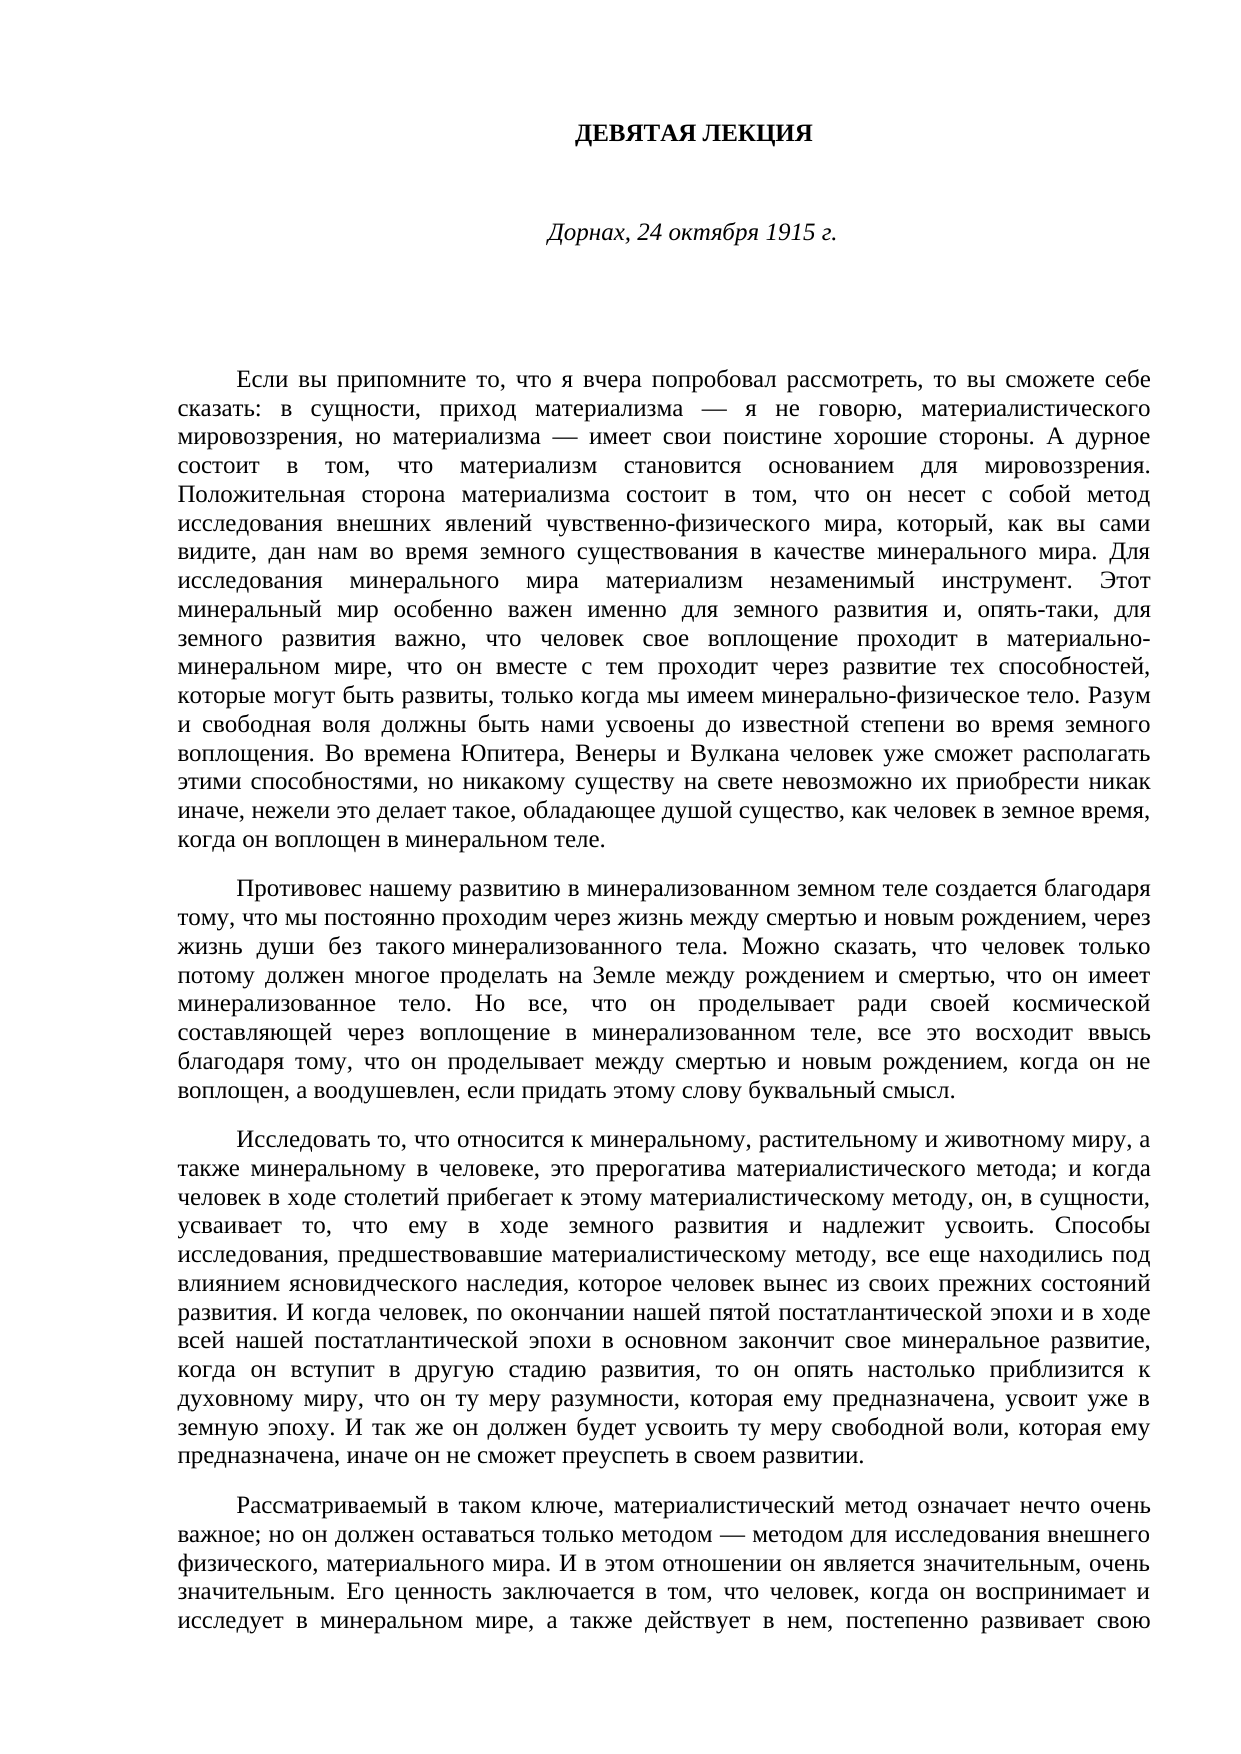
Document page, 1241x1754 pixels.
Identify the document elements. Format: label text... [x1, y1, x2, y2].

text Исследовать то, что относится к минеральному, растительному и животному миру, а также минеральному в человеке, это прерогатива материалистического метода; и когда человек в ходе столетий прибегает к этому материалистическому методу, он, в сущности, усваивает то, что ему в ходе земного развития и надлежит усвоить. Способы исследования, предшествовавшие материалистическому методу, все еще находились под влиянием ясновидческого наследия, которое человек вынес из своих прежних состояний развития. И когда человек, по окончании нашей пятой постатлантической эпохи и в ходе всей нашей постатлантической эпохи в основном закончит свое минеральное развитие, когда он вступит в другую стадию развития, то он опять настолько приблизится к духовному миру, что он ту меру разумности, которая ему предназначена, усвоит уже в земную эпоху. И так же он должен будет усвоить ту меру свободной воли, которая ему предназначена, иначе он не сможет преуспеть в своем развитии. [177, 1124, 1152, 1469]
text ДЕВЯТАЯ ЛЕКЦИЯ [177, 118, 1152, 147]
text Дорнах, 24 октября 1915 г. [177, 217, 1152, 245]
text Если вы припомните то, что я вчера попробовал рассмотреть, то вы сможете себе сказать: в сущности, приход материализма — я не говорю, материалистического мировоззрения, но материализма — имеет свои поистине хорошие стороны. А дурное состоит в том, что материализм становится основанием для мировоззрения. Положительная сторона материализма состоит в том, что он несет с собой метод исследования внешних явлений чувственно-физического мира, который, как вы сами видите, дан нам во время земного существования в качестве минерального мира. Для исследования минерального мира материализм незаменимый инструмент. Этот минеральный мир особенно важен именно для земного развития и, опять-таки, для земного развития важно, что человек свое воплощение проходит в материально-минеральном мире, что он вместе с тем проходит через развитие тех способностей, которые могут быть развиты, только когда мы имеем минерально-физическое тело. Разум и свободная воля должны быть нами усвоены до известной степени во время земного воплощения. Во времена Юпитера, Венеры и Вулкана человек уже сможет располагать этими способностями, но никакому существу на свете невозможно их приобрести никак иначе, нежели это делает такое, обладающее душой существо, как человек в земное время, когда он воплощен в минеральном теле. [177, 364, 1152, 853]
text Рассматриваемый в таком ключе, материалистический метод означает нечто очень важное; но он должен оставаться только методом — методом для исследования внешнего физического, материального мира. И в этом отношении он является значительным, очень значительным. Его ценность заключается в том, что человек, когда он воспринимает и исследует в минеральном мире, а также действует в нем, постепенно развивает свою [177, 1490, 1152, 1634]
text Противовес нашему развитию в минерализованном земном теле создается благодаря тому, что мы постоянно проходим через жизнь между смертью и новым рождением, через жизнь души без такого минерализованного тела. Можно сказать, что человек только потому должен многое проделать на Земле между рождением и смертью, что он имеет минерализованное тело. Но все, что он проделывает ради своей космической составляющей через воплощение в минерализованном теле, все это восходит ввысь благодаря тому, что он проделывает между смертью и новым рождением, когда он не воплощен, а воодушевлен, если придать этому слову буквальный смысл. [177, 873, 1152, 1103]
